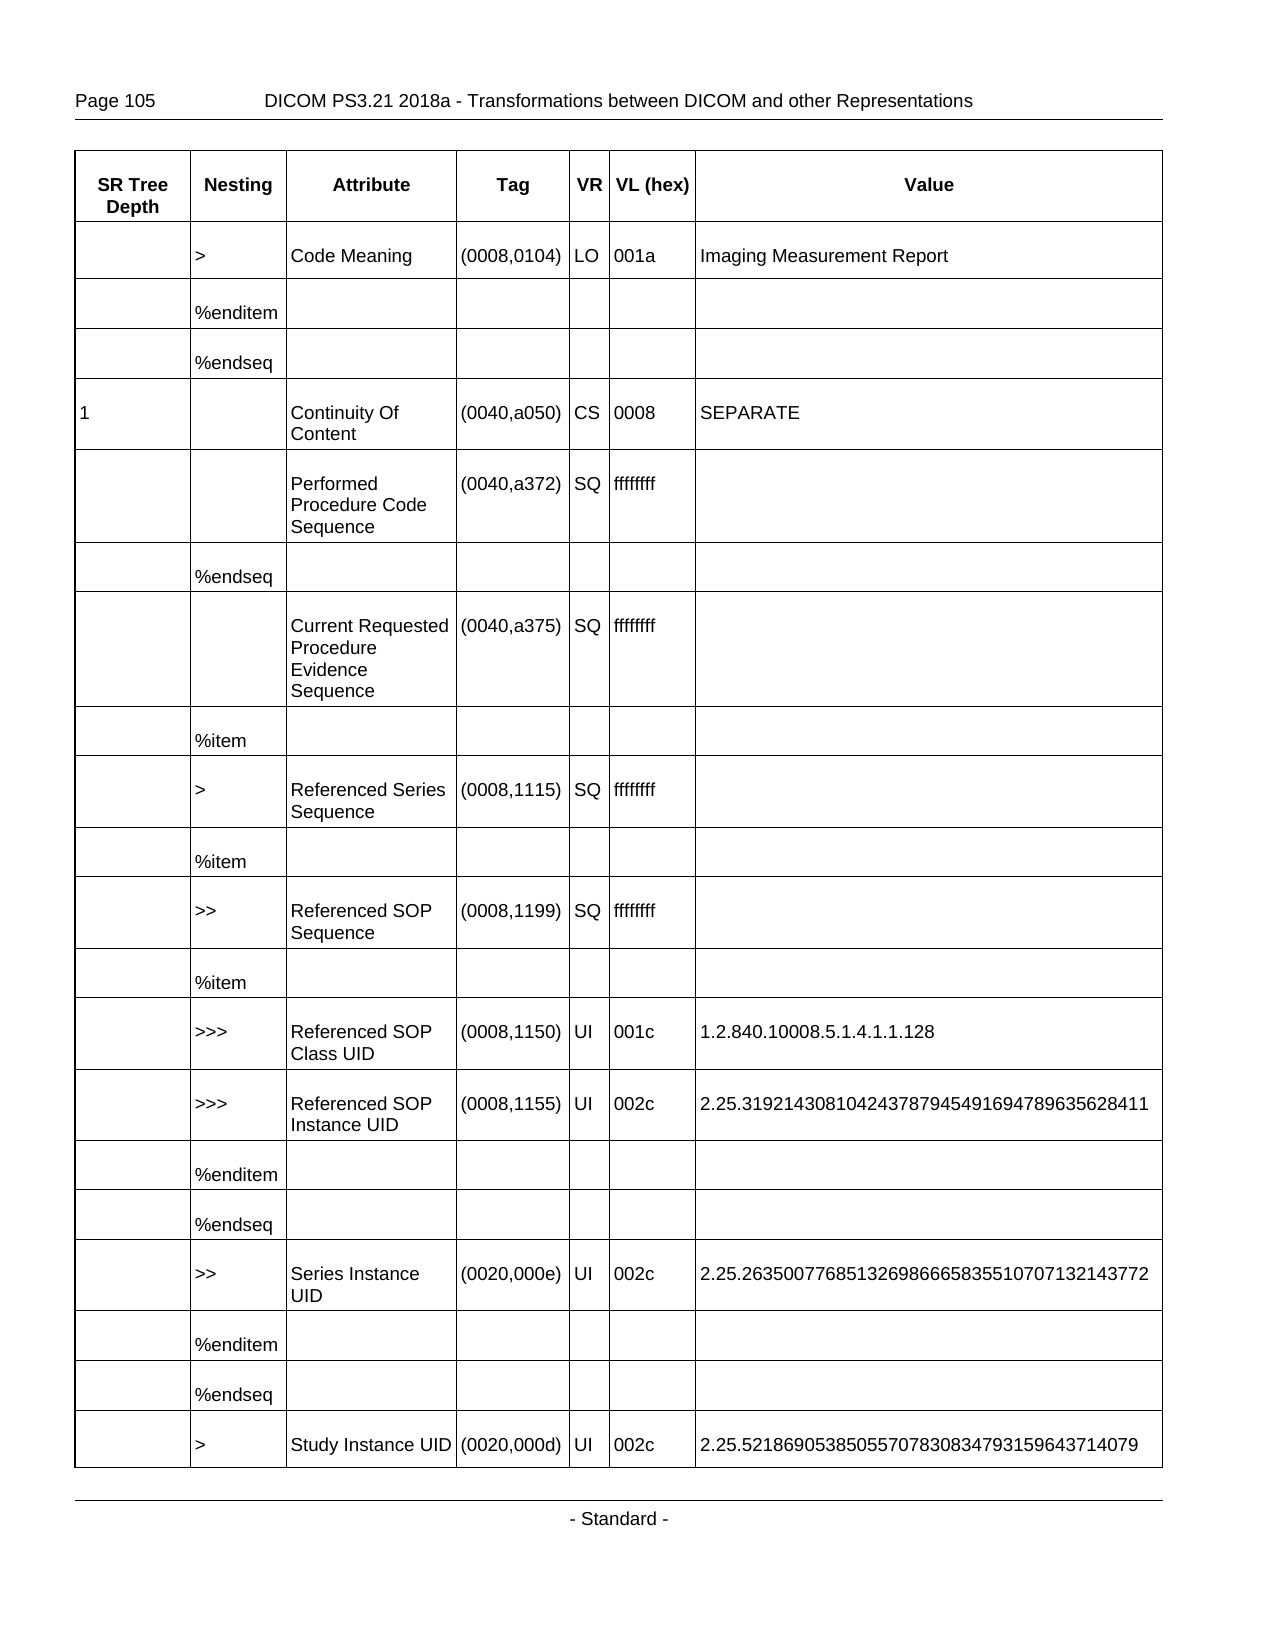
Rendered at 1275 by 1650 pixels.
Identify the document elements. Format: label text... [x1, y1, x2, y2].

table_cell (0020,000e) [457, 1240, 569, 1310]
table_cell >>> [191, 998, 286, 1068]
table_cell [610, 279, 695, 328]
table_cell [610, 707, 695, 755]
table_cell ffffffff [610, 592, 695, 706]
table_cell %endseq [191, 329, 286, 377]
table_cell UI [570, 1411, 609, 1467]
table_cell ffffffff [610, 877, 695, 947]
table_cell SQ [570, 450, 609, 542]
table_cell [191, 379, 286, 449]
table_cell (0008,1115) [457, 756, 569, 827]
table_cell CS [570, 379, 609, 449]
table_cell [191, 450, 286, 542]
table_cell [457, 279, 569, 328]
table_cell (0020,000d) [457, 1411, 569, 1467]
table_cell %enditem [191, 1141, 286, 1189]
table_cell [610, 828, 695, 876]
table_cell [287, 1141, 456, 1189]
table_cell %enditem [191, 1311, 286, 1360]
table_header Value [696, 151, 1162, 221]
table_header Attribute [287, 151, 456, 221]
table_cell 002c [610, 1411, 695, 1467]
table_cell %endseq [191, 1190, 286, 1239]
table_cell [696, 949, 1162, 997]
table_cell (0040,a372) [457, 450, 569, 542]
table_cell [76, 1411, 190, 1467]
table_cell [76, 329, 190, 377]
table_cell Continuity Of Content [287, 379, 456, 449]
table_cell 1 [76, 379, 190, 449]
table_cell 0008 [610, 379, 695, 449]
table_header VL (hex) [610, 151, 695, 221]
table_cell Performed Procedure Code Sequence [287, 450, 456, 542]
table_cell [570, 279, 609, 328]
table_cell [457, 543, 569, 591]
table_cell 001c [610, 998, 695, 1068]
table_cell [76, 877, 190, 947]
table_cell Referenced SOP Class UID [287, 998, 456, 1068]
table_cell >>> [191, 1070, 286, 1140]
table_cell [570, 1311, 609, 1360]
table_cell LO [570, 222, 609, 278]
table_cell %endseq [191, 543, 286, 591]
table_cell [76, 707, 190, 755]
table_cell Referenced SOP Sequence [287, 877, 456, 947]
table_cell [610, 543, 695, 591]
table_cell SQ [570, 877, 609, 947]
table_cell [76, 828, 190, 876]
table_cell [570, 949, 609, 997]
table_cell SEPARATE [696, 379, 1162, 449]
table_cell [696, 1311, 1162, 1360]
table_cell [696, 1190, 1162, 1239]
table_cell [696, 279, 1162, 328]
table_cell %enditem [191, 279, 286, 328]
table_cell [76, 450, 190, 542]
table_cell [570, 1361, 609, 1410]
table_cell [696, 877, 1162, 947]
table_cell [287, 1361, 456, 1410]
table_cell [610, 1311, 695, 1360]
table_cell SQ [570, 592, 609, 706]
table_cell [457, 828, 569, 876]
table_cell [610, 1190, 695, 1239]
table_header Tag [457, 151, 569, 221]
table_cell 2.25.263500776851326986665835510707132143772 [696, 1240, 1162, 1310]
table_cell (0040,a375) [457, 592, 569, 706]
table_cell [696, 329, 1162, 377]
table_cell [570, 828, 609, 876]
table_cell 002c [610, 1070, 695, 1140]
table_cell [76, 592, 190, 706]
table_cell [570, 1190, 609, 1239]
table_cell [457, 1311, 569, 1360]
table_cell [76, 756, 190, 827]
table_cell (0008,1155) [457, 1070, 569, 1140]
table_cell 001a [610, 222, 695, 278]
table_cell Series Instance UID [287, 1240, 456, 1310]
table_cell %item [191, 707, 286, 755]
table_cell [76, 1361, 190, 1410]
table_cell UI [570, 1240, 609, 1310]
table_header Nesting [191, 151, 286, 221]
table_cell [570, 543, 609, 591]
table_cell [610, 1361, 695, 1410]
table_cell Imaging Measurement Report [696, 222, 1162, 278]
table_cell [76, 279, 190, 328]
table_cell SQ [570, 756, 609, 827]
table_cell Study Instance UID [287, 1411, 456, 1467]
table_cell [76, 1190, 190, 1239]
table_cell [457, 707, 569, 755]
table_cell [457, 1190, 569, 1239]
table_cell >> [191, 1240, 286, 1310]
table_cell UI [570, 998, 609, 1068]
table_cell [76, 543, 190, 591]
table_cell [76, 1141, 190, 1189]
table_header SR Tree Depth [76, 151, 190, 221]
table_cell [696, 543, 1162, 591]
table_cell UI [570, 1070, 609, 1140]
table_cell %item [191, 949, 286, 997]
table_cell [287, 949, 456, 997]
table_cell [457, 1141, 569, 1189]
table_cell Referenced SOP Instance UID [287, 1070, 456, 1140]
table_cell [696, 828, 1162, 876]
table_cell 1.2.840.10008.5.1.4.1.1.128 [696, 998, 1162, 1068]
table_cell [287, 1311, 456, 1360]
table_cell (0008,1150) [457, 998, 569, 1068]
table_cell [610, 1141, 695, 1189]
table_cell ffffffff [610, 450, 695, 542]
table_cell > [191, 756, 286, 827]
table_cell (0040,a050) [457, 379, 569, 449]
table_cell [287, 543, 456, 591]
table_cell [191, 592, 286, 706]
table_cell [696, 756, 1162, 827]
table_header VR [570, 151, 609, 221]
table_cell [76, 998, 190, 1068]
table_cell [457, 329, 569, 377]
table_cell [570, 707, 609, 755]
table_cell [696, 592, 1162, 706]
table_cell > [191, 1411, 286, 1467]
table_cell [287, 707, 456, 755]
table_cell [696, 450, 1162, 542]
table_cell [696, 1361, 1162, 1410]
table_cell Code Meaning [287, 222, 456, 278]
table_cell [287, 828, 456, 876]
table_cell [287, 279, 456, 328]
table_cell [610, 949, 695, 997]
table_cell [610, 329, 695, 377]
table_cell [76, 1311, 190, 1360]
table_cell [457, 949, 569, 997]
table_cell [76, 1070, 190, 1140]
table_cell [570, 1141, 609, 1189]
table_cell [287, 329, 456, 377]
table_cell [696, 1141, 1162, 1189]
table_cell [76, 1240, 190, 1310]
table_cell %endseq [191, 1361, 286, 1410]
table_cell > [191, 222, 286, 278]
table_cell %item [191, 828, 286, 876]
table_cell [76, 949, 190, 997]
table_cell Current Requested Procedure Evidence Sequence [287, 592, 456, 706]
table_cell (0008,0104) [457, 222, 569, 278]
table_cell [570, 329, 609, 377]
table_cell [696, 707, 1162, 755]
table_cell [287, 1190, 456, 1239]
table_cell 002c [610, 1240, 695, 1310]
table_cell (0008,1199) [457, 877, 569, 947]
table_cell [457, 1361, 569, 1410]
table_cell 2.25.319214308104243787945491694789635628411 [696, 1070, 1162, 1140]
table_cell >> [191, 877, 286, 947]
table_cell ffffffff [610, 756, 695, 827]
table_cell [76, 222, 190, 278]
table_cell Referenced Series Sequence [287, 756, 456, 827]
table_cell 2.25.52186905385055707830834793159643714079 [696, 1411, 1162, 1467]
